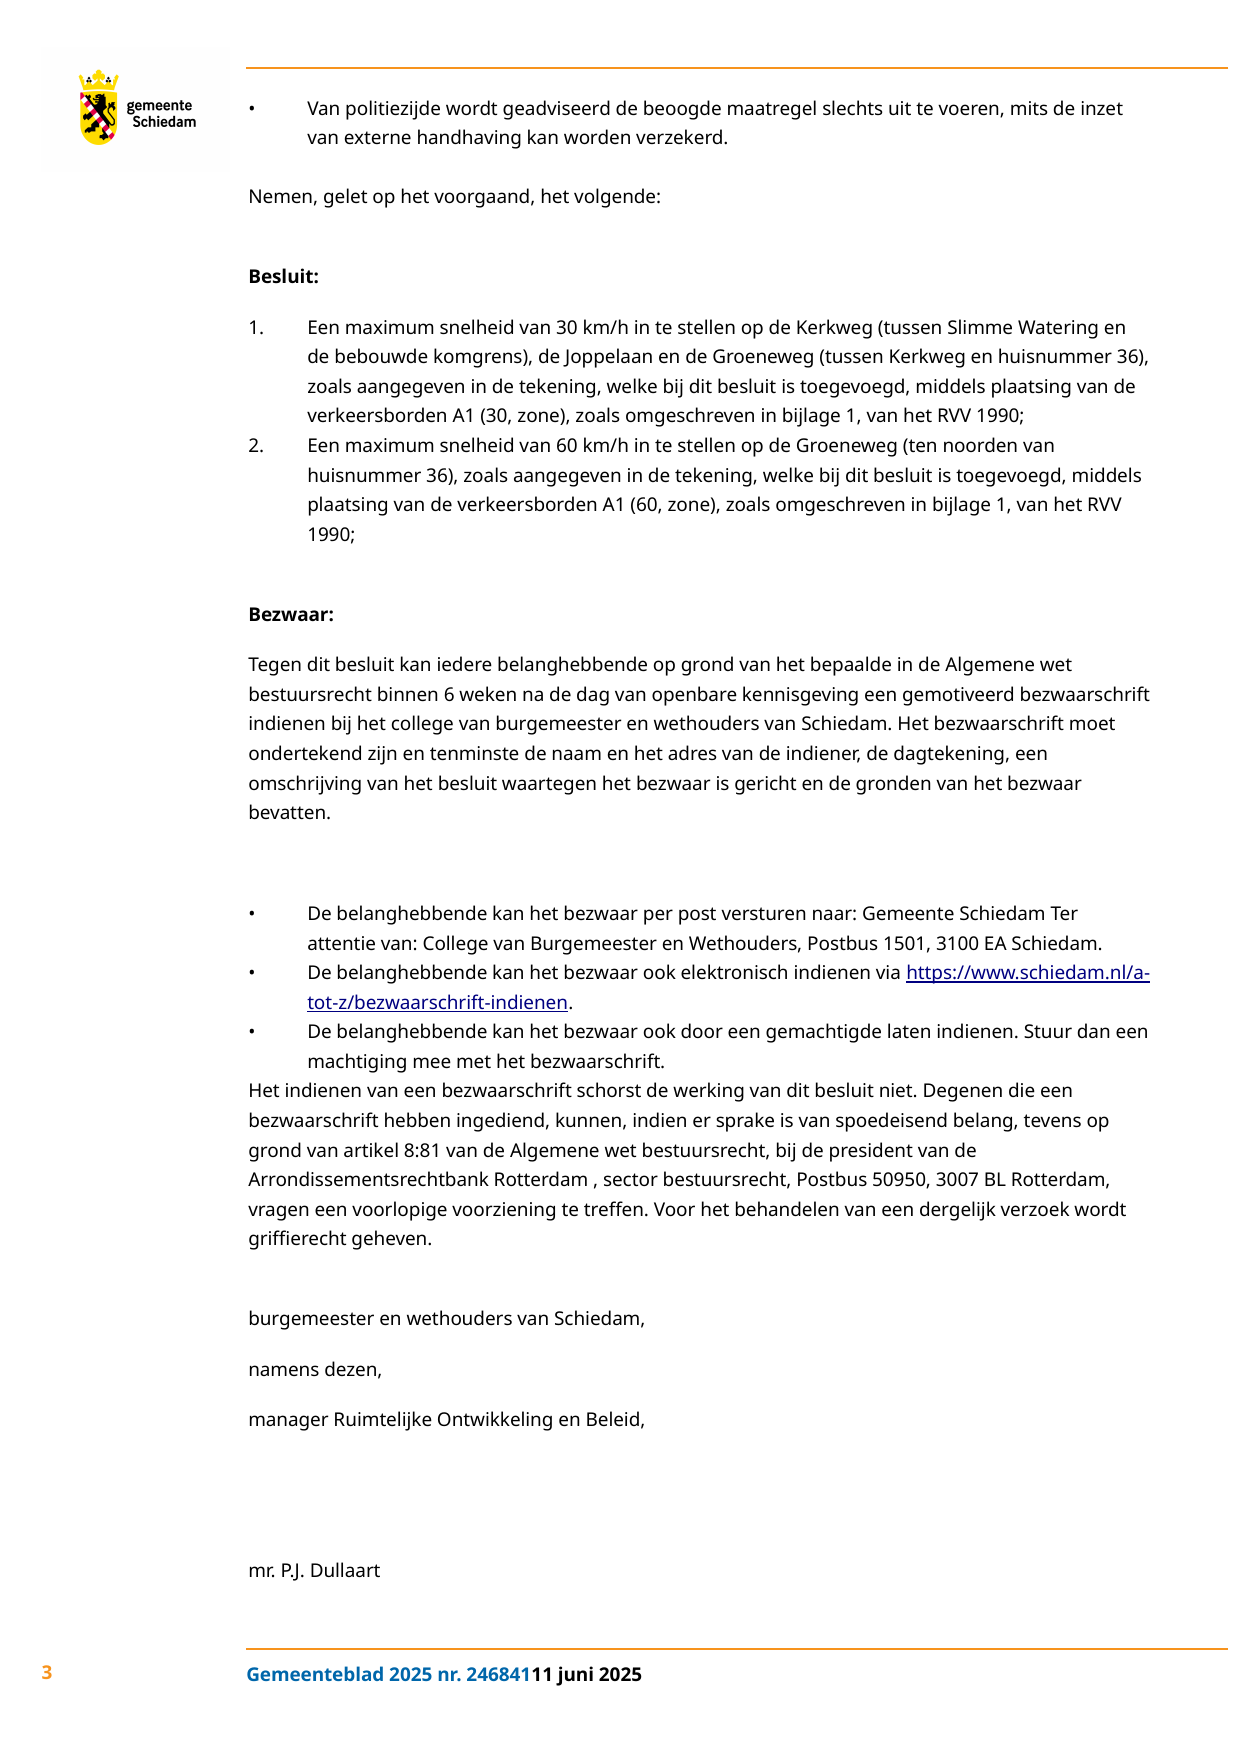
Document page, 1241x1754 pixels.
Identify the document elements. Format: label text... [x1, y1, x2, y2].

text namens dezen, [248, 1356, 1152, 1382]
text Bezwaar: [248, 601, 1152, 627]
list Een maximum snelheid van 30 km/h in te stellen op de Kerkweg (tussen Slimme Watering en de bebouwde komgrens), de Joppelaan en de Groeneweg (tussen Kerkweg en huisnummer 36), zoals aangegeven in de tekening, welke bij dit besluit is toegevoegd, middels plaatsing van de verkeersborden A1 (30, zone), zoals omgeschreven in bijlage 1, van het RVV 1990; [248, 314, 1152, 428]
text burgemeester en wethouders van Schiedam, [248, 1306, 1152, 1331]
list Een maximum snelheid van 60 km/h in te stellen op de Groeneweg (ten noorden van huisnummer 36), zoals aangegeven in de tekening, welke bij dit besluit is toegevoegd, middels plaatsing van de verkeersborden A1 (60, zone), zoals omgeschreven in bijlage 1, van het RVV 1990; [248, 432, 1152, 547]
text Nemen, gelet op het voorgaand, het volgende: [248, 183, 1152, 209]
list Van politiezijde wordt geadviseerd de beoogde maatregel slechts uit te voeren, mits de inzet van externe handhaving kan worden verzekerd. [248, 95, 1152, 150]
picture [41, 47, 231, 172]
text Besluit: [248, 263, 1152, 289]
text manager Ruimtelijke Ontwikkeling en Beleid, [248, 1406, 1152, 1432]
list De belanghebbende kan het bezwaar ook elektronisch indienen via https://www.schiedam.nl/a-tot-z/bezwaarschrift-indienen. [248, 959, 1152, 1015]
text Tegen dit besluit kan iedere belanghebbende op grond van het bepaalde in de Algemene wet bestuursrecht binnen 6 weken na de dag van openbare kennisgeving een gemotiveerd bezwaarschrift indienen bij het college van burgemeester en wethouders van Schiedam. Het bezwaarschrift moet ondertekend zijn en tenminste de naam en het adres van de indiener, de dagtekening, een omschrijving van het besluit waartegen het bezwaar is gericht en de gronden van het bezwaar bevatten. [248, 651, 1152, 825]
text mr. P.J. Dullaart [248, 1558, 1152, 1583]
text Het indienen van een bezwaarschrift schorst de werking van dit besluit niet. Degenen die een bezwaarschrift hebben ingediend, kunnen, indien er sprake is van spoedeisend belang, tevens op grond van artikel 8:81 van de Algemene wet bestuursrecht, bij de president van de Arrondissementsrechtbank Rotterdam , sector bestuursrecht, Postbus 50950, 3007 BL Rotterdam, vragen een voorlopige voorziening te treffen. Voor het behandelen van een dergelijk verzoek wordt griffierecht geheven. [248, 1078, 1152, 1251]
list De belanghebbende kan het bezwaar ook door een gemachtigde laten indienen. Stuur dan een machtiging mee met het bezwaarschrift. [248, 1018, 1152, 1074]
list De belanghebbende kan het bezwaar per post versturen naar: Gemeente Schiedam Ter attentie van: College van Burgemeester en Wethouders, Postbus 1501, 3100 EA Schiedam. [248, 900, 1152, 956]
